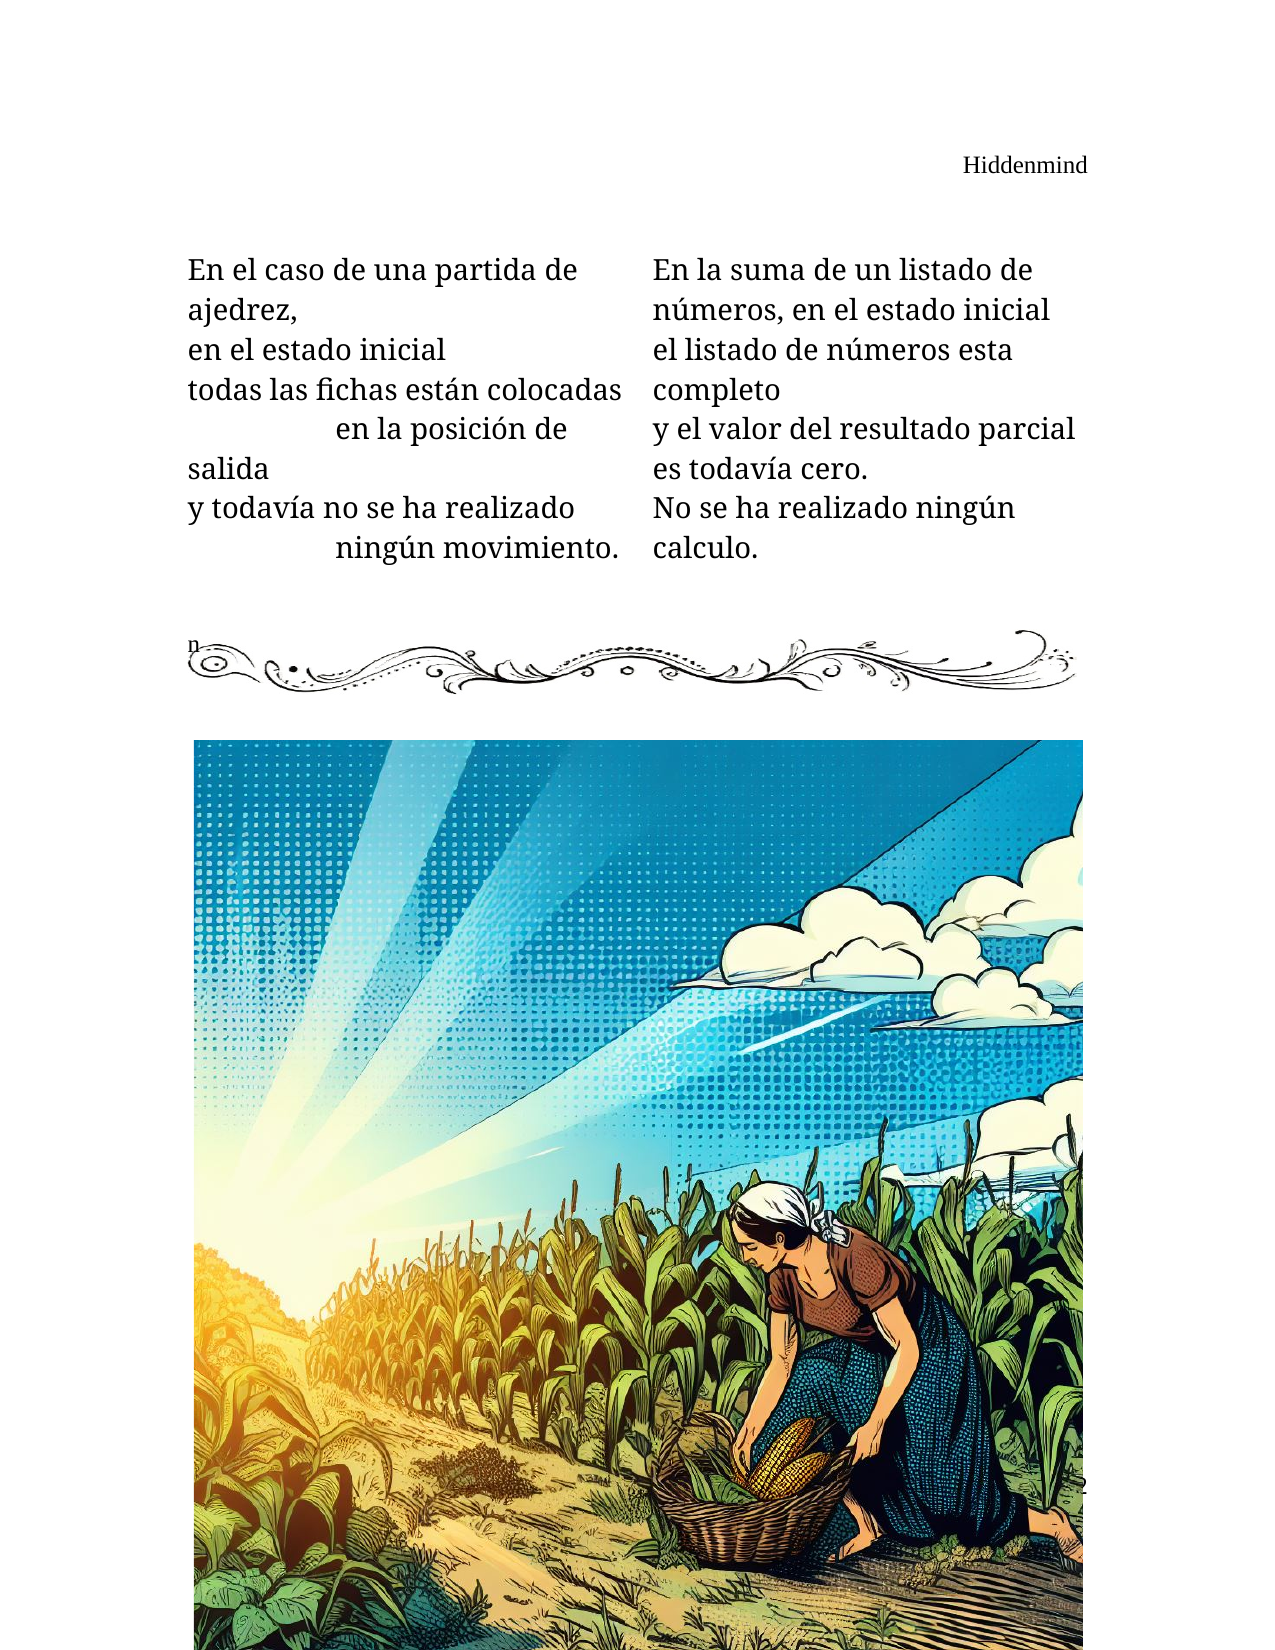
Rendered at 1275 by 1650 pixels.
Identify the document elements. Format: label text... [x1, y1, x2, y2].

text el listado de números esta completo [652, 329, 1087, 408]
picture [955, 1039, 962, 1046]
picture [956, 1064, 965, 1072]
picture [193, 886, 211, 898]
picture [547, 927, 551, 939]
picture [599, 955, 604, 969]
picture [241, 841, 248, 847]
picture [273, 887, 279, 894]
picture [557, 955, 574, 970]
picture [612, 797, 621, 817]
picture [1037, 1068, 1052, 1080]
picture [253, 898, 259, 905]
picture [315, 880, 321, 893]
picture [1010, 1077, 1033, 1096]
picture [868, 1071, 878, 1075]
picture [579, 927, 585, 940]
picture [1003, 867, 1008, 875]
picture [546, 962, 552, 969]
picture [986, 864, 993, 870]
text En el caso de una partida de ajedrez, [187, 250, 622, 329]
picture [1046, 1029, 1056, 1036]
picture [323, 899, 332, 907]
picture [637, 956, 668, 970]
text es todavía cero. [652, 448, 1087, 488]
picture [990, 1085, 1009, 1101]
picture [896, 995, 911, 1001]
picture [193, 861, 203, 869]
picture [295, 899, 303, 905]
picture [978, 856, 985, 867]
text ningún movimiento. [187, 527, 622, 567]
text y el valor del resultado parcial [652, 408, 1087, 448]
text y todavía no se ha realizado [187, 488, 622, 527]
picture [272, 869, 279, 875]
picture [997, 1065, 1008, 1082]
picture [239, 850, 248, 857]
picture [315, 897, 321, 914]
picture [848, 1069, 865, 1077]
picture [924, 1068, 930, 1077]
picture [599, 758, 611, 782]
text No se ha realizado ningún calculo. [652, 488, 1087, 567]
picture [848, 1060, 868, 1066]
text en el estado inicial [187, 329, 622, 369]
picture [979, 1051, 988, 1060]
picture [1073, 1037, 1083, 1045]
picture [988, 1029, 995, 1035]
picture [1063, 1038, 1069, 1045]
text todas las fichas están colocadas [187, 369, 622, 408]
text en la posición de salida [187, 408, 622, 488]
picture [1073, 1063, 1083, 1067]
picture [187, 629, 1077, 695]
picture [945, 1051, 953, 1060]
picture [612, 770, 617, 783]
picture [884, 1060, 891, 1066]
picture [712, 956, 717, 965]
picture [240, 887, 259, 896]
picture [196, 880, 203, 887]
picture [955, 1082, 990, 1096]
picture [609, 964, 622, 969]
picture [871, 1060, 879, 1066]
picture [1012, 1050, 1026, 1061]
picture [193, 740, 1083, 1650]
picture [1060, 1031, 1068, 1036]
picture [915, 1070, 923, 1086]
picture [442, 897, 457, 913]
picture [963, 1053, 972, 1061]
picture [923, 1038, 931, 1052]
picture [1013, 754, 1020, 760]
picture [252, 908, 259, 914]
picture [882, 1068, 902, 1075]
picture [227, 857, 249, 875]
picture [1065, 1050, 1083, 1061]
picture [986, 1036, 1005, 1045]
text En la suma de un listado de números, en el estado inicial [652, 250, 1087, 329]
